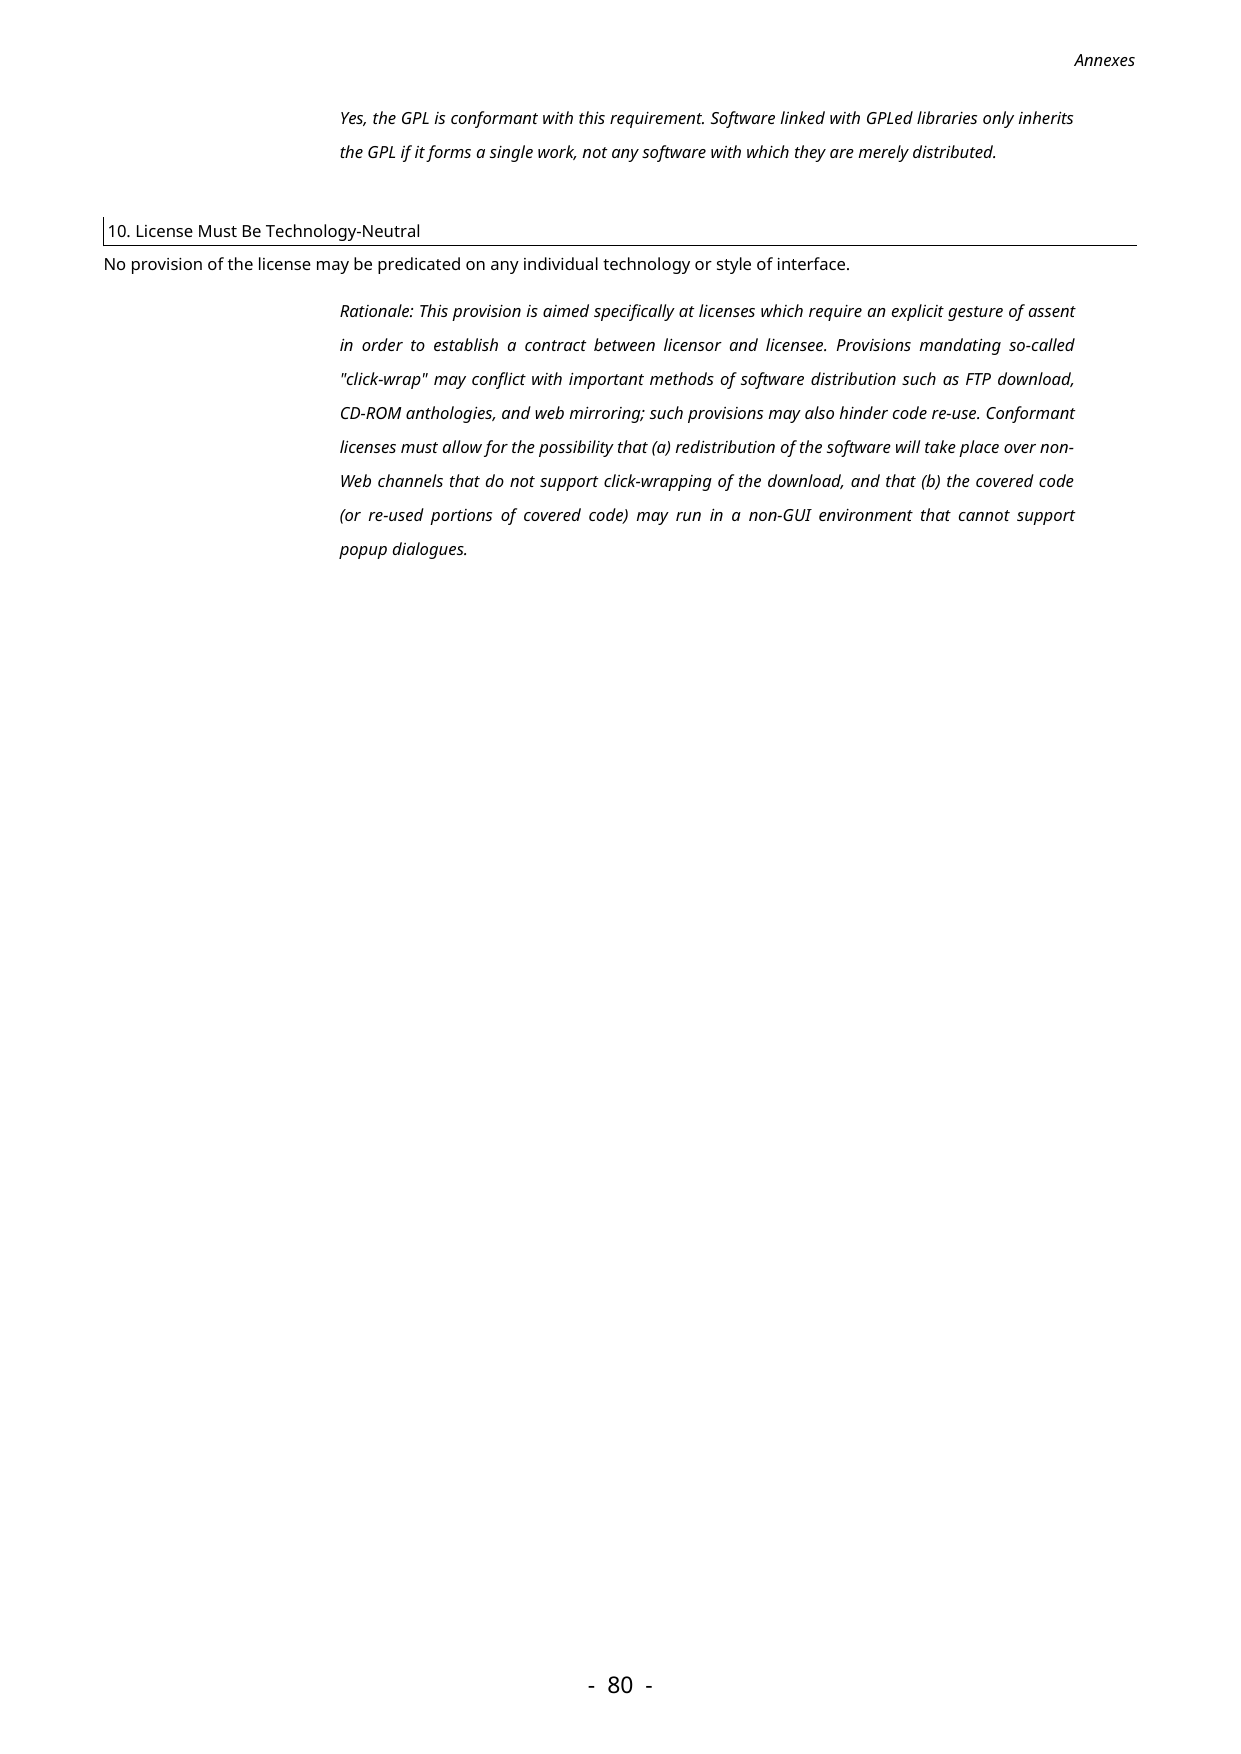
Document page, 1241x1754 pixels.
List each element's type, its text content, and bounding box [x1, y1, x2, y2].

text No provision of the license may be predicated on any individual technology or style of interface. [103, 253, 1137, 276]
text 10. License Must Be Technology-Neutral [104, 217, 1137, 245]
text Yes, the GPL is conformant with this requirement. Software linked with GPLed libraries only inherits the GPL if it forms a single work, not any software with which they are merely distributed. [339, 106, 1078, 163]
text Rationale: This provision is aimed specifically at licenses which require an explicit gesture of assent in order to establish a contract between licensor and licensee. Provisions mandating so-called "click-wrap" may conflict with important methods of software distribution such as FTP download, CD-ROM anthologies, and web mirroring; such provisions may also hinder code re-use. Conformant licenses must allow for the possibility that (a) redistribution of the software will take place over non-Web channels that do not support click-wrapping of the download, and that (b) the covered code (or re-used portions of covered code) may run in a non-GUI environment that cannot support popup dialogues. [339, 299, 1078, 561]
